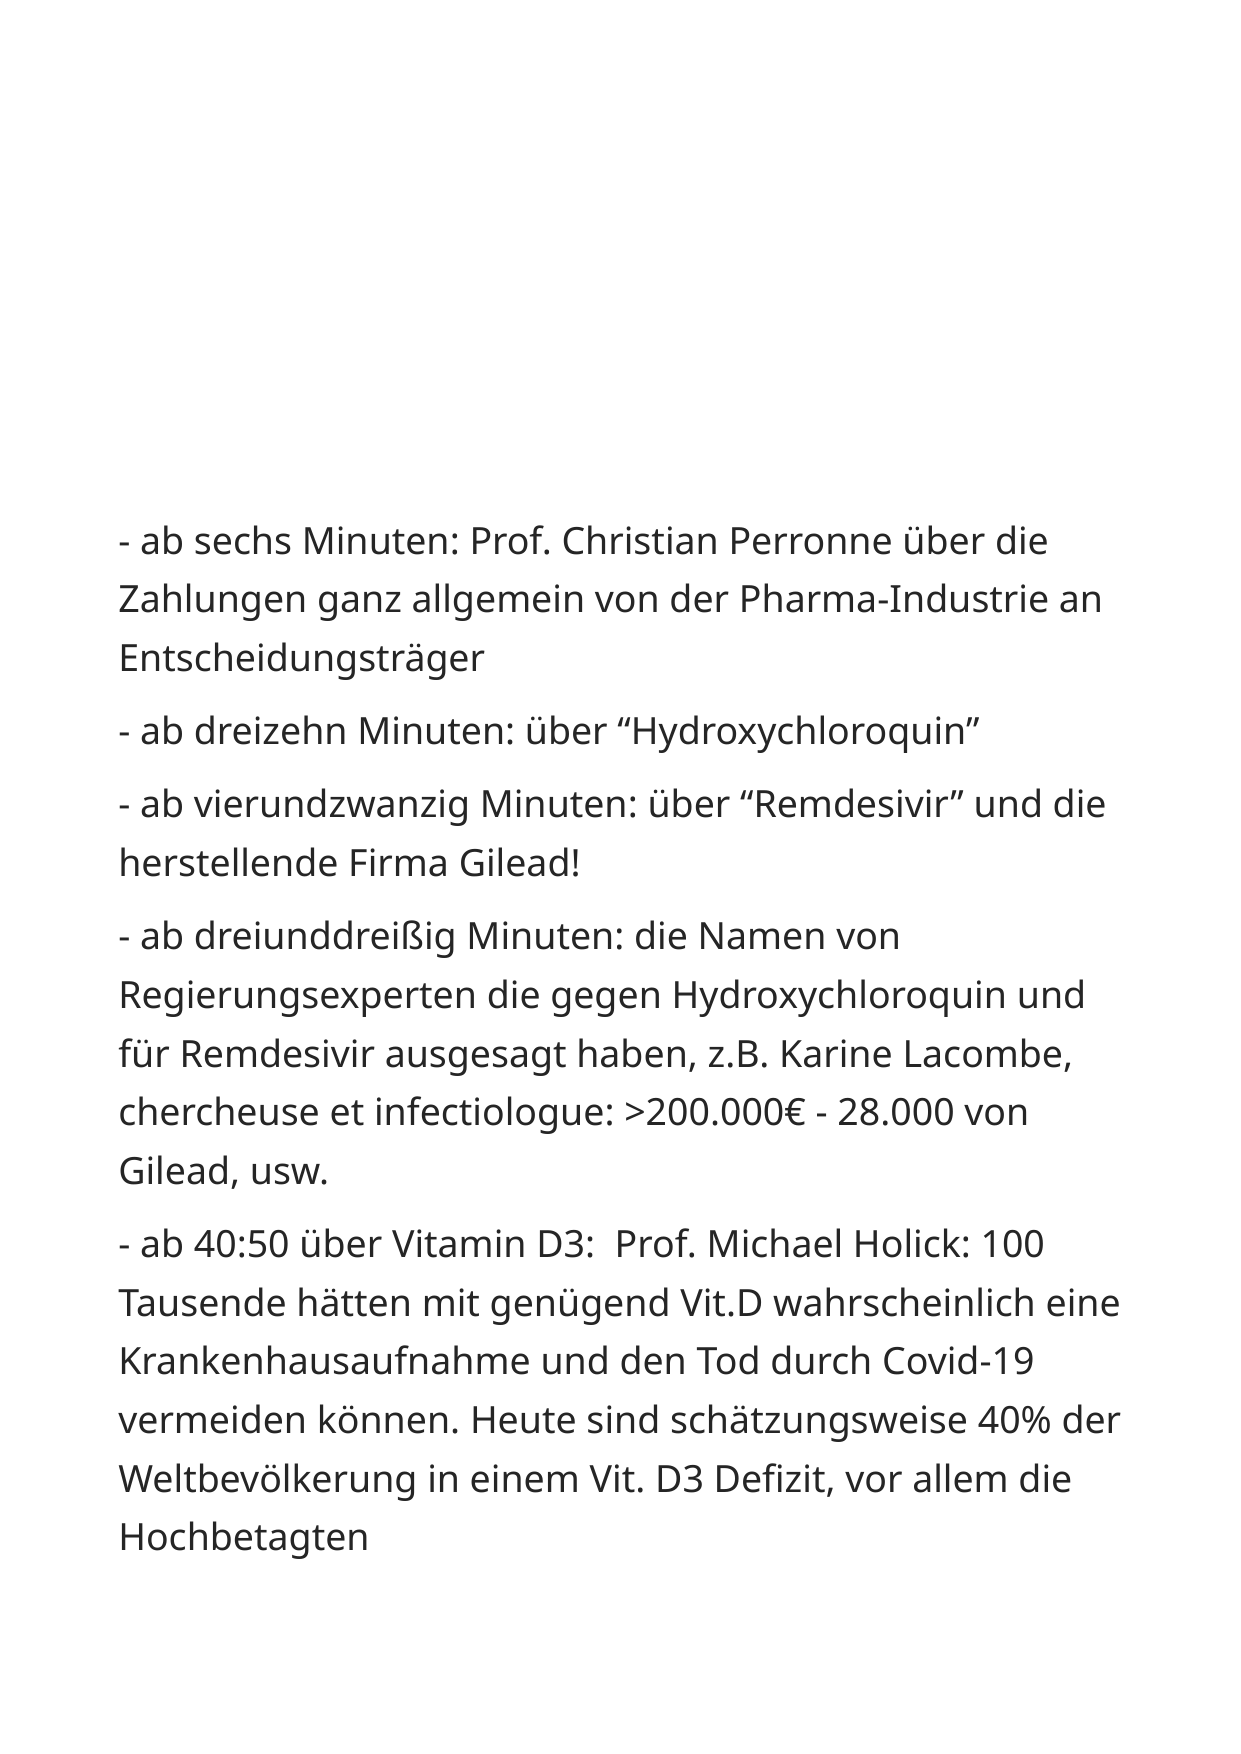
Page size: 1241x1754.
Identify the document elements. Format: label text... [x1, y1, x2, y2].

text - ab dreiunddreißig Minuten: die Namen von Regierungsexperten die gegen Hydroxychloroquin und für Remdesivir ausgesagt haben, z.B. Karine Lacombe, chercheuse et infectiologue: >200.000€ - 28.000 von Gilead, usw. [118, 909, 1122, 1195]
text - ab vierundzwanzig Minuten: über “Remdesivir” und die herstellende Firma Gilead! [118, 778, 1122, 887]
text - ab sechs Minuten: Prof. Christian Perronne über die Zahlungen ganz allgemein von der Pharma-Industrie an Entscheidungsträger [118, 514, 1122, 682]
text - ab dreizehn Minuten: über “Hydroxychloroquin” [118, 704, 1122, 756]
text - ab 40:50 über Vitamin D3: Prof. Michael Holick: 100 Tausende hätten mit genügend Vit.D wahrscheinlich eine Krankenhausaufnahme und den Tod durch Covid-19 vermeiden können. Heute sind schätzungsweise 40% der Weltbevölkerung in einem Vit. D3 Defizit, vor allem die Hochbetagten [118, 1217, 1122, 1562]
